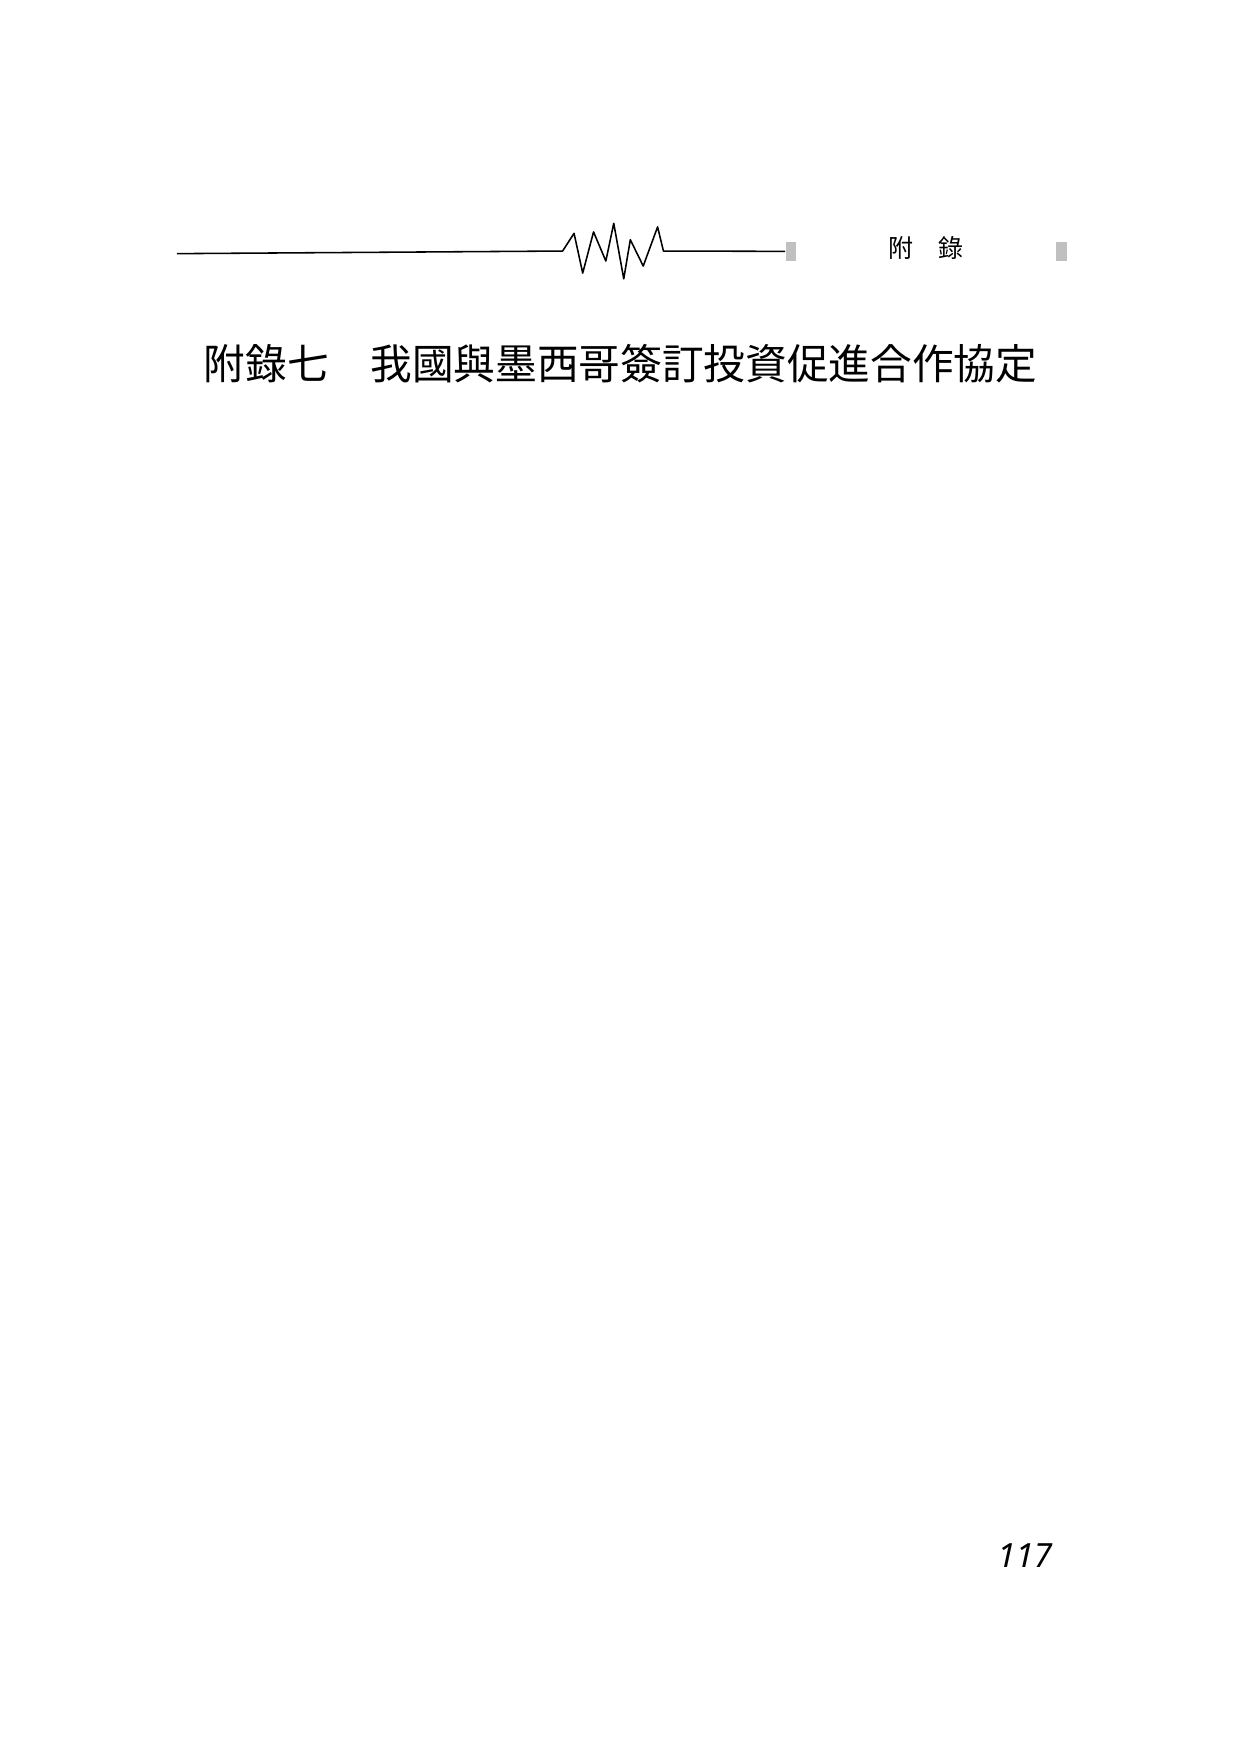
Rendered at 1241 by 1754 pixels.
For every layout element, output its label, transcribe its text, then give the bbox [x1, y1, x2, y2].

text 附錄七 我國與墨西哥簽訂投資促進合作協定 [183, 319, 1058, 382]
